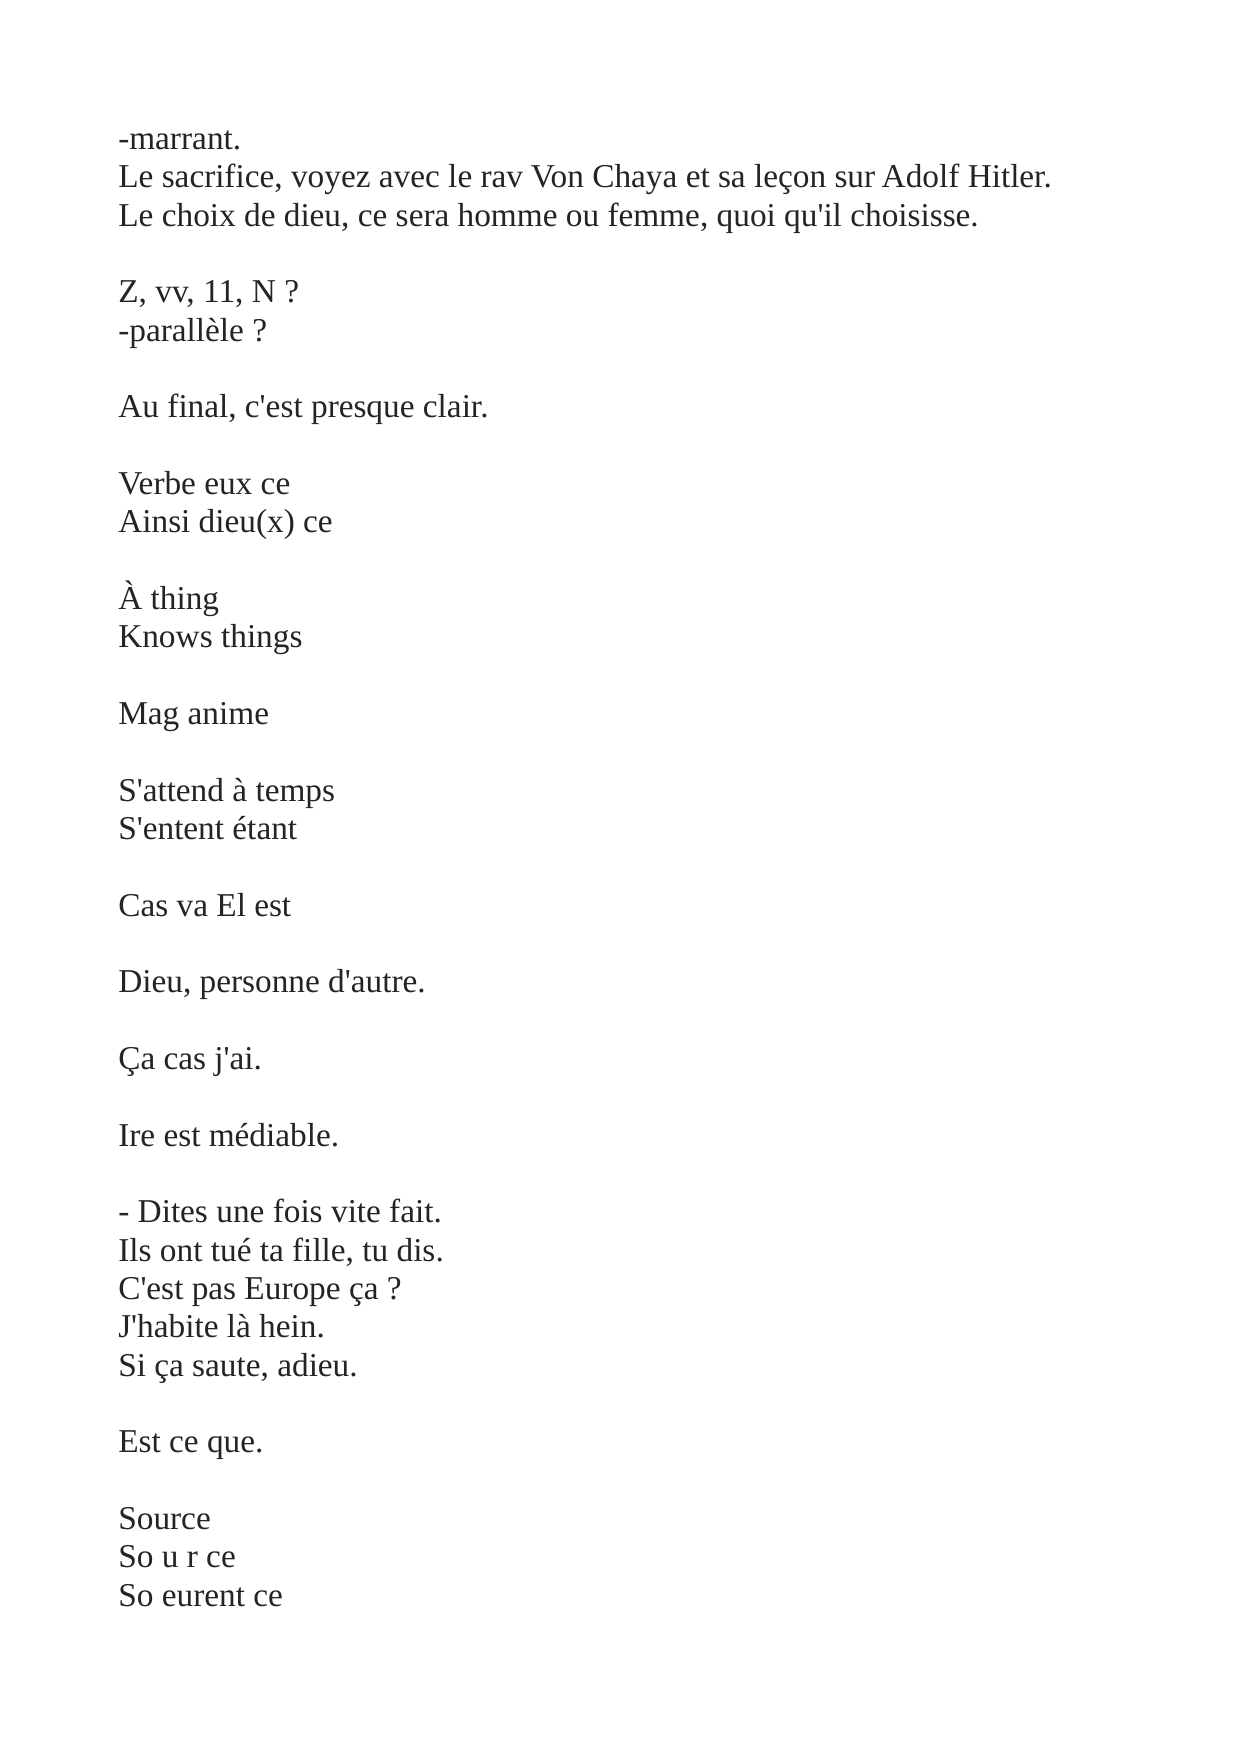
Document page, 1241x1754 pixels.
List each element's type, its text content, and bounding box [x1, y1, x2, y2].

text S'entent étant [118, 808, 1122, 846]
text Dieu, personne d'autre. [118, 961, 1122, 1000]
text J'habite là hein. [118, 1306, 1122, 1345]
text C'est pas Europe ça ? [118, 1268, 1122, 1306]
text So u r ce [118, 1536, 1122, 1575]
text Le sacrifice, voyez avec le rav Von Chaya et sa leçon sur Adolf Hitler. [118, 156, 1122, 195]
text -parallèle ? [118, 310, 1122, 348]
text Si ça saute, adieu. [118, 1345, 1122, 1383]
text Est ce que. [118, 1421, 1122, 1460]
text So eurent ce [118, 1575, 1122, 1613]
text Cas va El est [118, 885, 1122, 923]
text Ainsi dieu(x) ce [118, 501, 1122, 540]
text Le choix de dieu, ce sera homme ou femme, quoi qu'il choisisse. [118, 195, 1122, 233]
text -marrant. [118, 118, 1122, 156]
text Knows things [118, 616, 1122, 655]
text Ire est médiable. [118, 1115, 1122, 1153]
text Verbe eux ce [118, 463, 1122, 501]
text Ils ont tué ta fille, tu dis. [118, 1230, 1122, 1268]
text - Dites une fois vite fait. [118, 1191, 1122, 1230]
text Ça cas j'ai. [118, 1038, 1122, 1076]
text Source [118, 1498, 1122, 1536]
text À thing [118, 578, 1122, 616]
text Z, vv, 11, N ? [118, 271, 1122, 310]
text Mag anime [118, 693, 1122, 731]
text S'attend à temps [118, 770, 1122, 808]
text Au final, c'est presque clair. [118, 386, 1122, 425]
